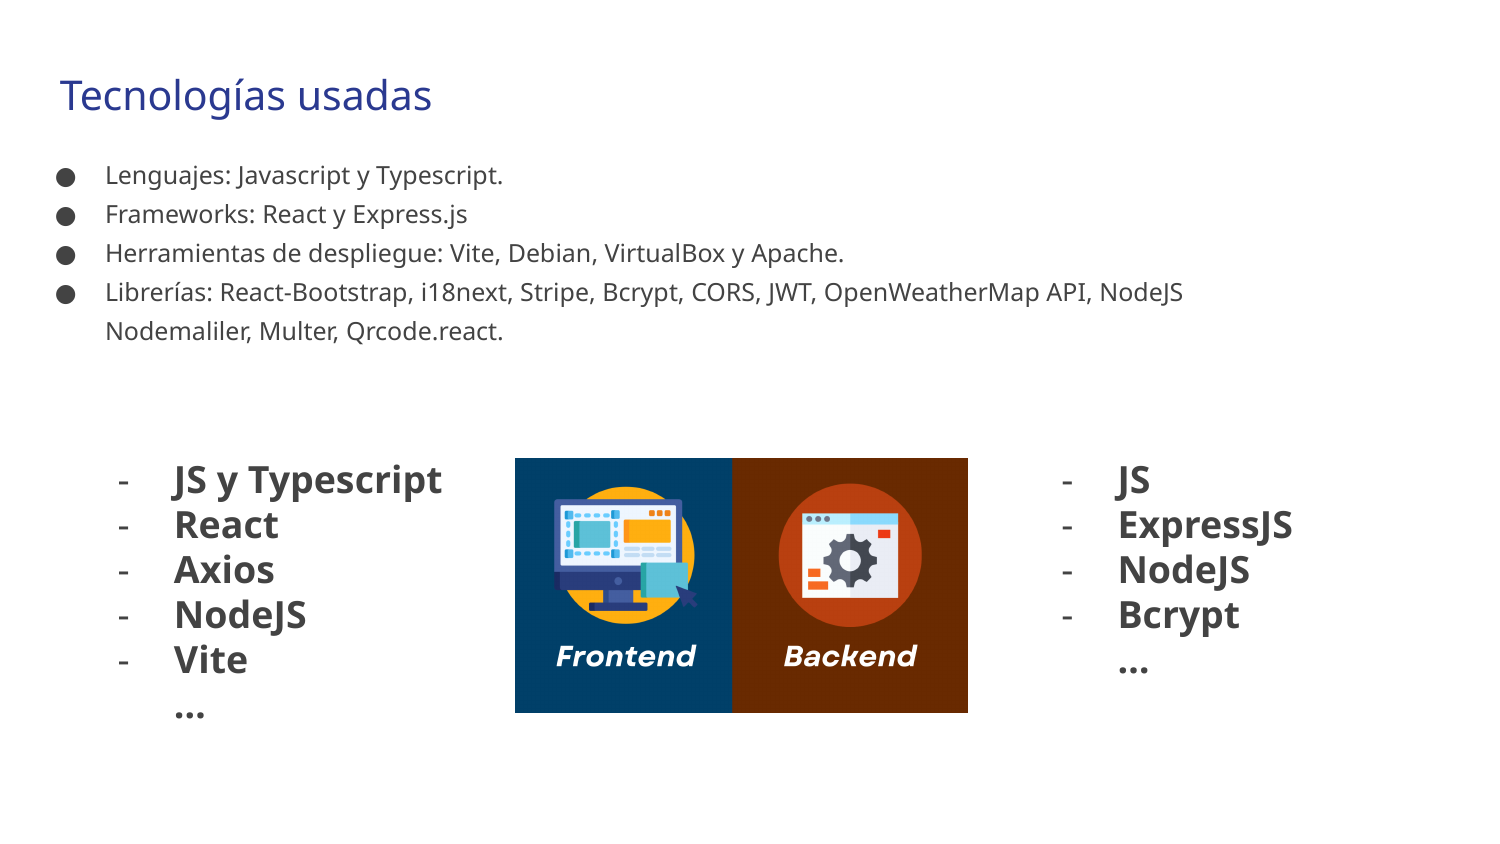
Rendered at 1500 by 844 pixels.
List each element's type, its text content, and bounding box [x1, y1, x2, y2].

picture [515, 458, 968, 713]
text_box JS ExpressJS NodeJS Bcrypt … [1027, 441, 1427, 758]
text_box JS y Typescript React Axios NodeJS Vite … [83, 441, 483, 758]
title Tecnologías usadas [44, 13, 506, 137]
list Lenguajes: Javascript y Typescript. Frameworks: React y Express.js Herramientas de despliegue: Vite, Debian, VirtualBox y Apache. Librerías: React-Bootstrap, i18next, Stripe, Bcrypt, CORS, JWT, OpenWeatherMap API, NodeJS Nodemaliler, Multer, Qrcode.react. [15, 137, 1278, 647]
